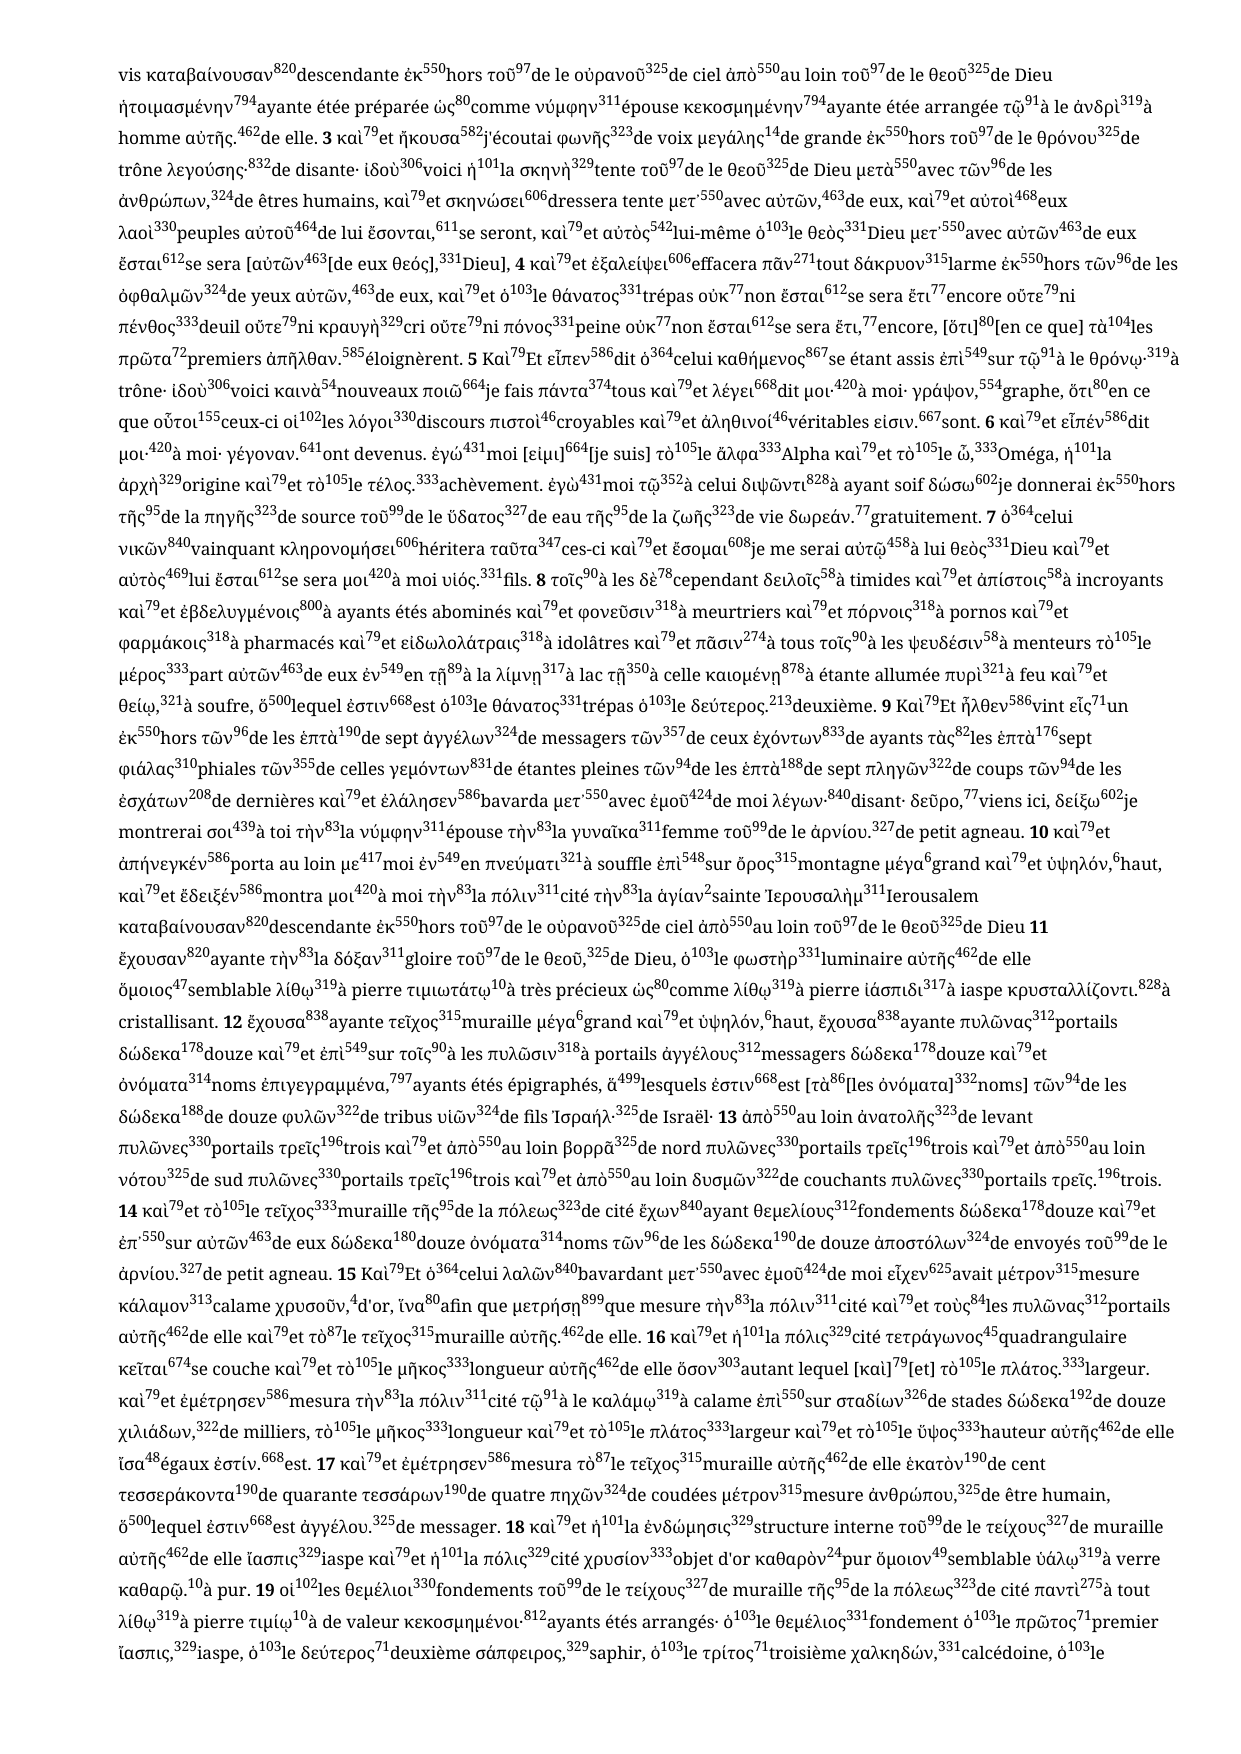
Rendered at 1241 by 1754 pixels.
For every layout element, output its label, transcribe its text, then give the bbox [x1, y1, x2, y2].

text 1 Καὶ79Et εἶδον582je vis οὐρανὸν313ciel καινὸν4nouveau καὶ79et γῆν311terre καινήν.2nouvelle. ὁ103le γὰρ79car πρῶτος213premier οὐρανὸς331ciel καὶ79et ἡ101la πρώτη212première γῆ329terre ἀπῆλθαν585éloignèrent καὶ79et ἡ101la θάλασσα329mer οὐκ77non ἔστιν668est ἔτι.77encore. 2 καὶ79et τὴν83la πόλιν311cité τὴν83la ἁγίαν2sainte Ἰερουσαλὴμ311Ierousalem καινὴν2nouvelle εἶδον582je vis καταβαίνουσαν820descendante ἐκ550hors τοῦ97de le οὐρανοῦ325de ciel ἀπὸ550au loin τοῦ97de le θεοῦ325de Dieu ἡτοιμασμένην794ayante étée préparée ὡς80comme νύμφην311épouse κεκοσμημένην794ayante étée arrangée τῷ91à le ἀνδρὶ319à homme αὐτῆς.462de elle. 3 καὶ79et ἤκουσα582j'écoutai φωνῆς323de voix μεγάλης14de grande ἐκ550hors τοῦ97de le θρόνου325de trône λεγούσης·832de disante· ἰδοὺ306voici ἡ101la σκηνὴ329tente τοῦ97de le θεοῦ325de Dieu μετὰ550avec τῶν96de les ἀνθρώπων,324de êtres humains, καὶ79et σκηνώσει606dressera tente μετ᾽550avec αὐτῶν,463de eux, καὶ79et αὐτοὶ468eux λαοὶ330peuples αὐτοῦ464de lui ἔσονται,611se seront, καὶ79et αὐτὸς542lui-même ὁ103le θεὸς331Dieu μετ᾽550avec αὐτῶν463de eux ἔσται612se sera [αὐτῶν463[de eux θεός],331Dieu], 4 καὶ79et ἐξαλείψει606effacera πᾶν271tout δάκρυον315larme ἐκ550hors τῶν96de les ὀφθαλμῶν324de yeux αὐτῶν,463de eux, καὶ79et ὁ103le θάνατος331trépas οὐκ77non ἔσται612se sera ἔτι77encore οὔτε79ni πένθος333deuil οὔτε79ni κραυγὴ329cri οὔτε79ni πόνος331peine οὐκ77non ἔσται612se sera ἔτι,77encore, [ὅτι]80[en ce que] τὰ104les πρῶτα72premiers ἀπῆλθαν.585éloignèrent. 5 Καὶ79Et εἶπεν586dit ὁ364celui καθήμενος867se étant assis ἐπὶ549sur τῷ91à le θρόνῳ·319à trône· ἰδοὺ306voici καινὰ54nouveaux ποιῶ664je fais πάντα374tous καὶ79et λέγει668dit μοι·420à moi· γράψον,554graphe, ὅτι80en ce que οὗτοι155ceux-ci οἱ102les λόγοι330discours πιστοὶ46croyables καὶ79et ἀληθινοί46véritables εἰσιν.667sont. 6 καὶ79et εἶπέν586dit μοι·420à moi· γέγοναν.641ont devenus. ἐγώ431moi [εἰμι]664[je suis] τὸ105le ἄλφα333Alpha καὶ79et τὸ105le ὦ,333Oméga, ἡ101la ἀρχὴ329origine καὶ79et τὸ105le τέλος.333achèvement. ἐγὼ431moi τῷ352à celui διψῶντι828à ayant soif δώσω602je donnerai ἐκ550hors τῆς95de la πηγῆς323de source τοῦ99de le ὕδατος327de eau τῆς95de la ζωῆς323de vie δωρεάν.77gratuitement. 7 ὁ364celui νικῶν840vainquant κληρονομήσει606héritera ταῦτα347ces-ci καὶ79et ἔσομαι608je me serai αὐτῷ458à lui θεὸς331Dieu καὶ79et αὐτὸς469lui ἔσται612se sera μοι420à moi υἱός.331fils. 8 τοῖς90à les δὲ78cependant δειλοῖς58à timides καὶ79et ἀπίστοις58à incroyants καὶ79et ἐβδελυγμένοις800à ayants étés abominés καὶ79et φονεῦσιν318à meurtriers καὶ79et πόρνοις318à pornos καὶ79et φαρμάκοις318à pharmacés καὶ79et εἰδωλολάτραις318à idolâtres καὶ79et πᾶσιν274à tous τοῖς90à les ψευδέσιν58à menteurs τὸ105le μέρος333part αὐτῶν463de eux ἐν549en τῇ89à la λίμνῃ317à lac τῇ350à celle καιομένῃ878à étante allumée πυρὶ321à feu καὶ79et θείῳ,321à soufre, ὅ500lequel ἐστιν668est ὁ103le θάνατος331trépas ὁ103le δεύτερος.213deuxième. 9 Καὶ79Et ἦλθεν586vint εἷς71un ἐκ550hors τῶν96de les ἑπτὰ190de sept ἀγγέλων324de messagers τῶν357de ceux ἐχόντων833de ayants τὰς82les ἑπτὰ176sept φιάλας310phiales τῶν355de celles γεμόντων831de étantes pleines τῶν94de les ἑπτὰ188de sept πληγῶν322de coups τῶν94de les ἐσχάτων208de dernières καὶ79et ἐλάλησεν586bavarda μετ᾽550avec ἐμοῦ424de moi λέγων·840disant· δεῦρο,77viens ici, δείξω602je montrerai σοι439à toi τὴν83la νύμφην311épouse τὴν83la γυναῖκα311femme τοῦ99de le ἀρνίου.327de petit agneau. 10 καὶ79et ἀπήνεγκέν586porta au loin με417moi ἐν549en πνεύματι321à souffle ἐπὶ548sur ὄρος315montagne μέγα6grand καὶ79et ὑψηλόν,6haut, καὶ79et ἔδειξέν586montra μοι420à moi τὴν83la πόλιν311cité τὴν83la ἁγίαν2sainte Ἰερουσαλὴμ311Ierousalem καταβαίνουσαν820descendante ἐκ550hors τοῦ97de le οὐρανοῦ325de ciel ἀπὸ550au loin τοῦ97de le θεοῦ325de Dieu 11 ἔχουσαν820ayante τὴν83la δόξαν311gloire τοῦ97de le θεοῦ,325de Dieu, ὁ103le φωστὴρ331luminaire αὐτῆς462de elle ὅμοιος47semblable λίθῳ319à pierre τιμιωτάτῳ10à très précieux ὡς80comme λίθῳ319à pierre ἰάσπιδι317à iaspe κρυσταλλίζοντι.828à cristallisant. 12 ἔχουσα838ayante τεῖχος315muraille μέγα6grand καὶ79et ὑψηλόν,6haut, ἔχουσα838ayante πυλῶνας312portails δώδεκα178douze καὶ79et ἐπὶ549sur τοῖς90à les πυλῶσιν318à portails ἀγγέλους312messagers δώδεκα178douze καὶ79et ὀνόματα314noms ἐπιγεγραμμένα,797ayants étés épigraphés, ἅ499lesquels ἐστιν668est [τὰ86[les ὀνόματα]332noms] τῶν94de les δώδεκα188de douze φυλῶν322de tribus υἱῶν324de fils Ἰσραήλ·325de Israël· 13 ἀπὸ550au loin ἀνατολῆς323de levant πυλῶνες330portails τρεῖς196trois καὶ79et ἀπὸ550au loin βορρᾶ325de nord πυλῶνες330portails τρεῖς196trois καὶ79et ἀπὸ550au loin νότου325de sud πυλῶνες330portails τρεῖς196trois καὶ79et ἀπὸ550au loin δυσμῶν322de couchants πυλῶνες330portails τρεῖς.196trois. 14 καὶ79et τὸ105le τεῖχος333muraille τῆς95de la πόλεως323de cité ἔχων840ayant θεμελίους312fondements δώδεκα178douze καὶ79et ἐπ᾽550sur αὐτῶν463de eux δώδεκα180douze ὀνόματα314noms τῶν96de les δώδεκα190de douze ἀποστόλων324de envoyés τοῦ99de le ἀρνίου.327de petit agneau. 15 Καὶ79Et ὁ364celui λαλῶν840bavardant μετ᾽550avec ἐμοῦ424de moi εἶχεν625avait μέτρον315mesure κάλαμον313calame χρυσοῦν,4d'or, ἵνα80afin que μετρήσῃ899que mesure τὴν83la πόλιν311cité καὶ79et τοὺς84les πυλῶνας312portails αὐτῆς462de elle καὶ79et τὸ87le τεῖχος315muraille αὐτῆς.462de elle. 16 καὶ79et ἡ101la πόλις329cité τετράγωνος45quadrangulaire κεῖται674se couche καὶ79et τὸ105le μῆκος333longueur αὐτῆς462de elle ὅσον303autant lequel [καὶ]79[et] τὸ105le πλάτος.333largeur. καὶ79et ἐμέτρησεν586mesura τὴν83la πόλιν311cité τῷ91à le καλάμῳ319à calame ἐπὶ550sur σταδίων326de stades δώδεκα192de douze χιλιάδων,322de milliers, τὸ105le μῆκος333longueur καὶ79et τὸ105le πλάτος333largeur καὶ79et τὸ105le ὕψος333hauteur αὐτῆς462de elle ἴσα48égaux ἐστίν.668est. 17 καὶ79et ἐμέτρησεν586mesura τὸ87le τεῖχος315muraille αὐτῆς462de elle ἑκατὸν190de cent τεσσεράκοντα190de quarante τεσσάρων190de quatre πηχῶν324de coudées μέτρον315mesure ἀνθρώπου,325de être humain, ὅ500lequel ἐστιν668est ἀγγέλου.325de messager. 18 καὶ79et ἡ101la ἐνδώμησις329structure interne τοῦ99de le τείχους327de muraille αὐτῆς462de elle ἴασπις329iaspe καὶ79et ἡ101la πόλις329cité χρυσίον333objet d'or καθαρὸν24pur ὅμοιον49semblable ὑάλῳ319à verre καθαρῷ.10à pur. 19 οἱ102les θεμέλιοι330fondements τοῦ99de le τείχους327de muraille τῆς95de la πόλεως323de cité παντὶ275à tout λίθῳ319à pierre τιμίῳ10à de valeur κεκοσμημένοι·812ayants étés arrangés· ὁ103le θεμέλιος331fondement ὁ103le πρῶτος71premier ἴασπις,329iaspe, ὁ103le δεύτερος71deuxième σάπφειρος,329saphir, ὁ103le τρίτος71troisième χαλκηδών,331calcédoine, ὁ103le τέταρτος71quatrième σμάραγδος,331émeraude, 20 ὁ103le πέμπτος71cinquième σαρδόνυξ,331sardonyx, ὁ103le ἕκτος71sixième σάρδιον,333sardoine, ὁ103le ἕβδομος71septième χρυσόλιθος,331chrysolithe, ὁ103le ὄγδοος71huitième βήρυλλος,331béryl, ὁ103le ἔνατος71neuvième τοπάζιον,333topaze, ὁ103le δέκατος71dixième χρυσόπρασος,331chrysoprase, ὁ103le ἑνδέκατος71onzième ὑάκινθος,331hyacinthe, ὁ103le δωδέκατος71douzième ἀμέθυστος,331améthyste, 21 καὶ79et οἱ102les δώδεκα196douze πυλῶνες330portails δώδεκα196douze μαργαρῖται,330perles, ἀνὰ77de bas en haut εἷς71un ἕκαστος287chacun τῶν96de les πυλώνων324de portails ἦν625était ἐξ550hors ἑνὸς191de un μαργαρίτου.325de perle. καὶ79et ἡ101la πλατεῖα329place τῆς95de la πόλεως323de cité χρυσίον333objet d'or καθαρὸν24pur ὡς80comme ὕαλος331verre διαυγής.22transparent. 22 Καὶ79Et ναὸν313temple οὐκ77non εἶδον582je vis ἐν549en αὐτῇ,456à elle, ὁ103le γὰρ79car κύριος331Maître ὁ103le θεὸς331Dieu ὁ103le παντοκράτωρ331Pantocrator ναὸς331temple αὐτῆς462de elle ἐστιν668est καὶ79et τὸ105le ἀρνίον.333petit agneau. 23 καὶ79et ἡ101la πόλις329cité οὐ77non χρείαν311besoin ἔχει668a τοῦ97de le ἡλίου325de soleil οὐδὲ79non cependant τῆς95de la σελήνης323de lune ἵνα80afin que φαίνωσιν920que apparaissent en lumière αὐτῇ,456à elle, ἡ101la γὰρ79car δόξα329gloire τοῦ97de le θεοῦ325de Dieu ἐφώτισεν586illumina αὐτήν,450elle, καὶ79et ὁ103le λύχνος331chandelle αὐτῆς462de elle τὸ105le ἀρνίον.333petit agneau. 24 καὶ79et περιπατήσουσιν605piétineront autour τὰ104les ἔθνη332ethnies διὰ550par τοῦ99de le φωτὸς327de lumière αὐτῆς,462de elle, καὶ79et οἱ102les βασιλεῖς330rois τῆς95de la γῆς323de terre φέρουσιν667portent τὴν83la δόξαν311gloire αὐτῶν463de eux εἰς548envers αὐτήν,450elle, 25 καὶ79et οἱ102les πυλῶνες330portails αὐτῆς462de elle οὐ77non μὴ77ne pas κλεισθῶσιν910que soient fermé à clef ἡμέρας,323de journée, νὺξ329nuit γὰρ79car οὐκ77non ἔσται612se sera ἐκεῖ,77là, 26 καὶ79et οἴσουσιν605porteront τὴν83la δόξαν311gloire καὶ79et τὴν83la τιμὴν311valeur τῶν98de les ἐθνῶν326de ethnies εἰς548envers αὐτήν.450elle. 27 καὶ79et οὐ77non μὴ77ne pas εἰσέλθῃ899que vienne à l'intérieur εἰς548envers αὐτὴν450elle πᾶν289tout κοινὸν73commun καὶ79et [ὁ]364[celui] ποιῶν840faisant βδέλυγμα315abomination καὶ79et ψεῦδος315mensonge εἰ551si μὴ77ne pas οἱ363ceux γεγραμμένοι812ayants étés graphés ἐν549en τῷ93à le βιβλίῳ321à papier de bible τῆς95de la ζωῆς323de vie τοῦ99de le ἀρνίου.327de petit agneau. [118, 59, 1181, 1665]
